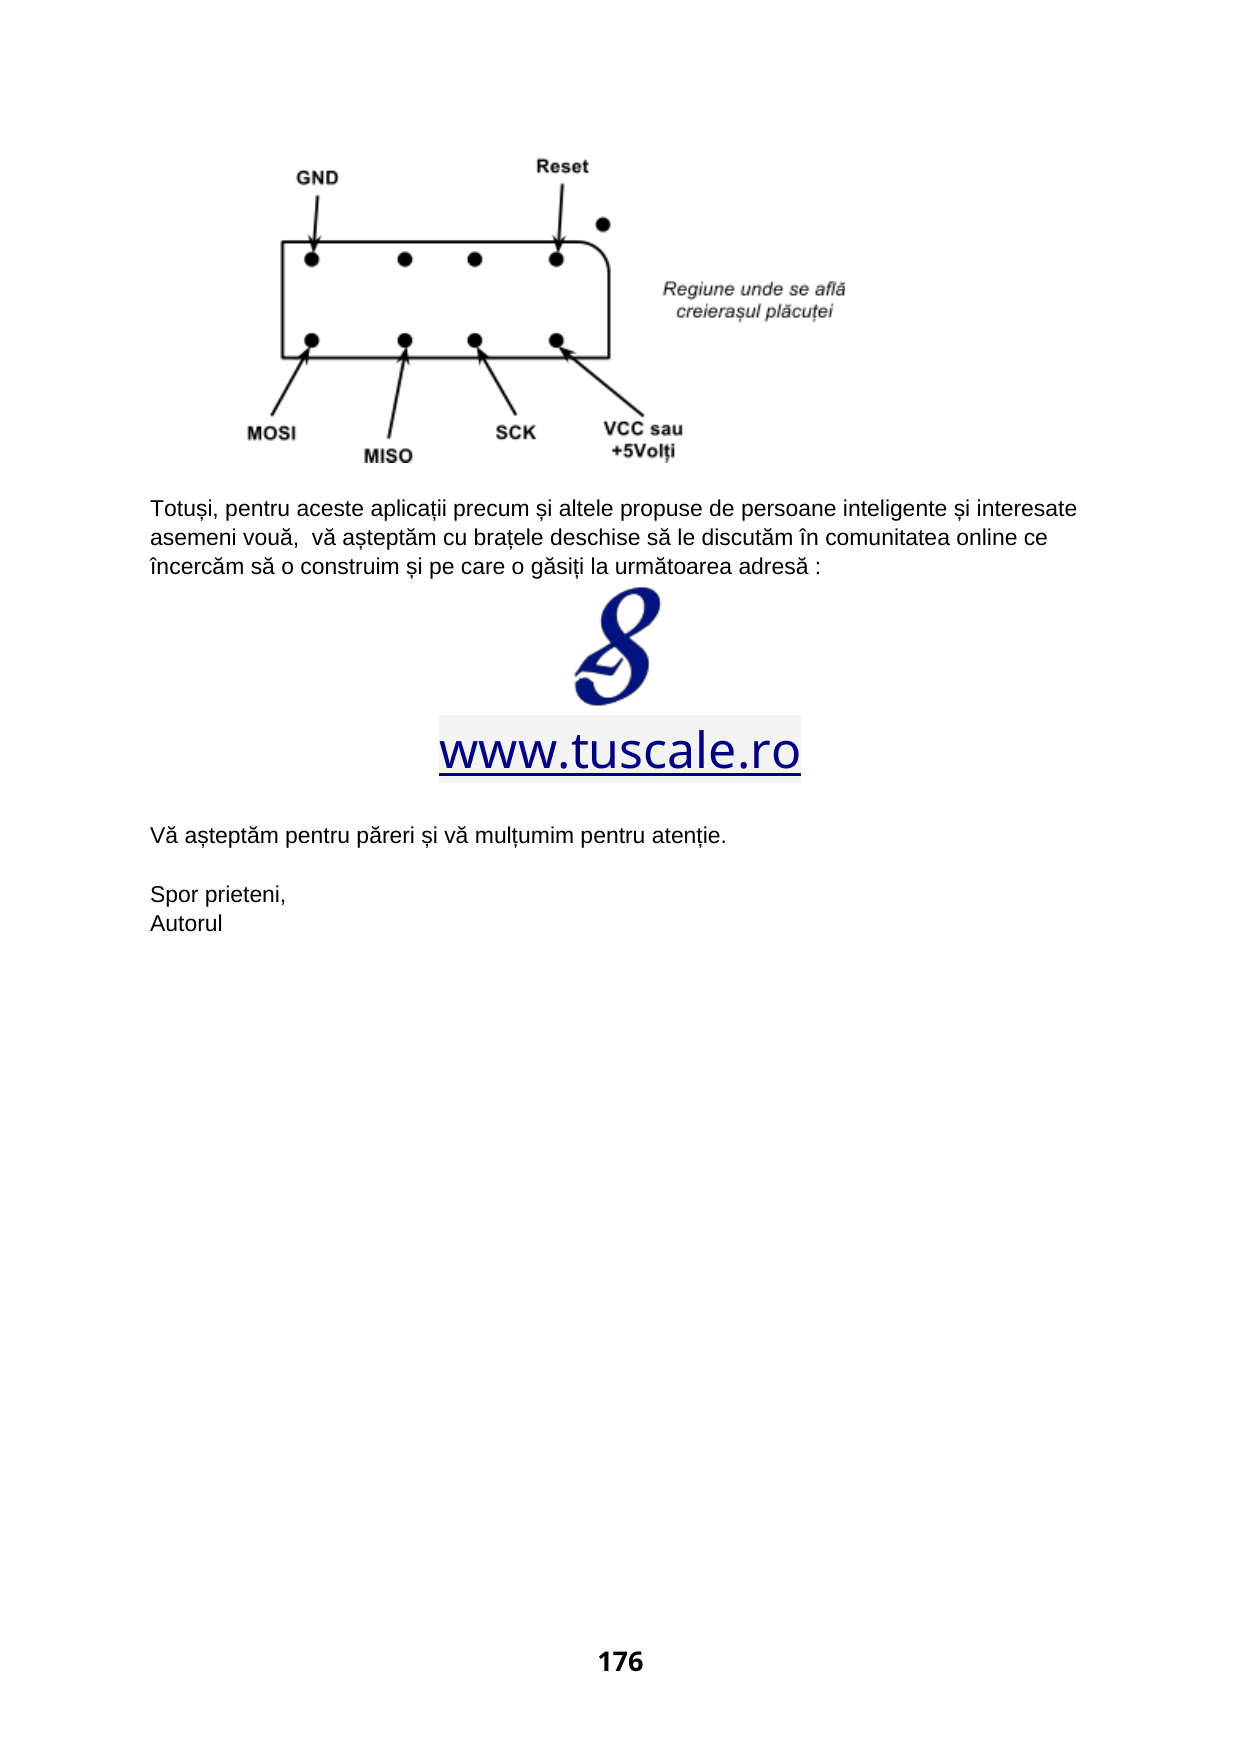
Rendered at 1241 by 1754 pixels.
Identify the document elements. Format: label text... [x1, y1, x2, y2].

picture [570, 583, 671, 712]
text Spor prieteni, [150, 882, 1091, 907]
text Totuși, pentru aceste aplicații precum și altele propuse de persoane inteligente și interesate asemeni vouă, vă așteptăm cu brațele deschise să le discutăm în comunitatea online ce încercăm să o construim și pe care o găsiți la următoarea adresă : [150, 495, 1091, 580]
picture [225, 150, 846, 463]
text www.tuscale.ro [150, 715, 1091, 783]
text Autorul [150, 911, 1091, 937]
text Vă așteptăm pentru păreri și vă mulțumim pentru atenție. [150, 823, 1091, 849]
